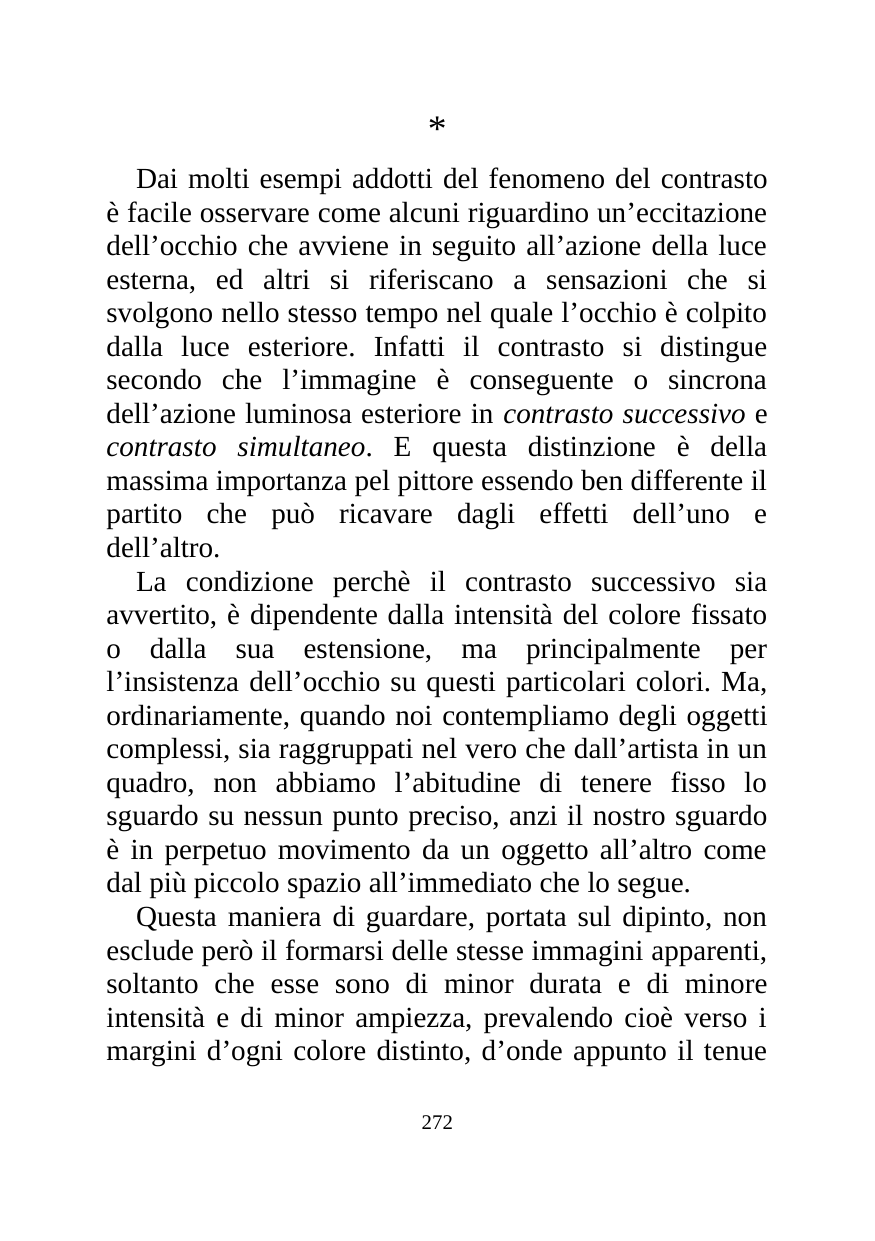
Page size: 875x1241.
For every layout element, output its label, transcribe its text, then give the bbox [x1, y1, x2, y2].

text La condizione perchè il contrasto successivo sia avvertito, è dipendente dalla intensità del colore fissato o dalla sua estensione, ma principalmente per l’insistenza dell’occhio su questi particolari colori. Ma, ordinariamente, quando noi contempliamo degli oggetti complessi, sia raggruppati nel vero che dall’artista in un quadro, non abbiamo l’abitudine di tenere fisso lo sguardo su nessun punto preciso, anzi il nostro sguardo è in perpetuo movimento da un oggetto all’altro come dal più piccolo spazio all’immediato che lo segue. [106, 564, 768, 899]
text Dai molti esempi addotti del fenomeno del contrasto è facile osservare come alcuni riguardino un’eccitazione dell’occhio che avviene in seguito all’azione della luce esterna, ed altri si riferiscano a sensazioni che si svolgono nello stesso tempo nel quale l’occhio è colpito dalla luce esteriore. Infatti il contrasto si distingue secondo che l’immagine è conseguente o sincrona dell’azione luminosa esteriore in contrasto successivo e contrasto simultaneo. E questa distinzione è della massima importanza pel pittore essendo ben differente il partito che può ricavare dagli effetti dell’uno e dell’altro. [106, 161, 768, 564]
subtitle * [106, 106, 768, 149]
text Questa maniera di guardare, portata sul dipinto, non esclude però il formarsi delle stesse immagini apparenti, soltanto che esse sono di minor durata e di minore intensità e di minor ampiezza, prevalendo cioè verso i margini d’ogni colore distinto, d’onde appunto il tenue [106, 899, 768, 1067]
